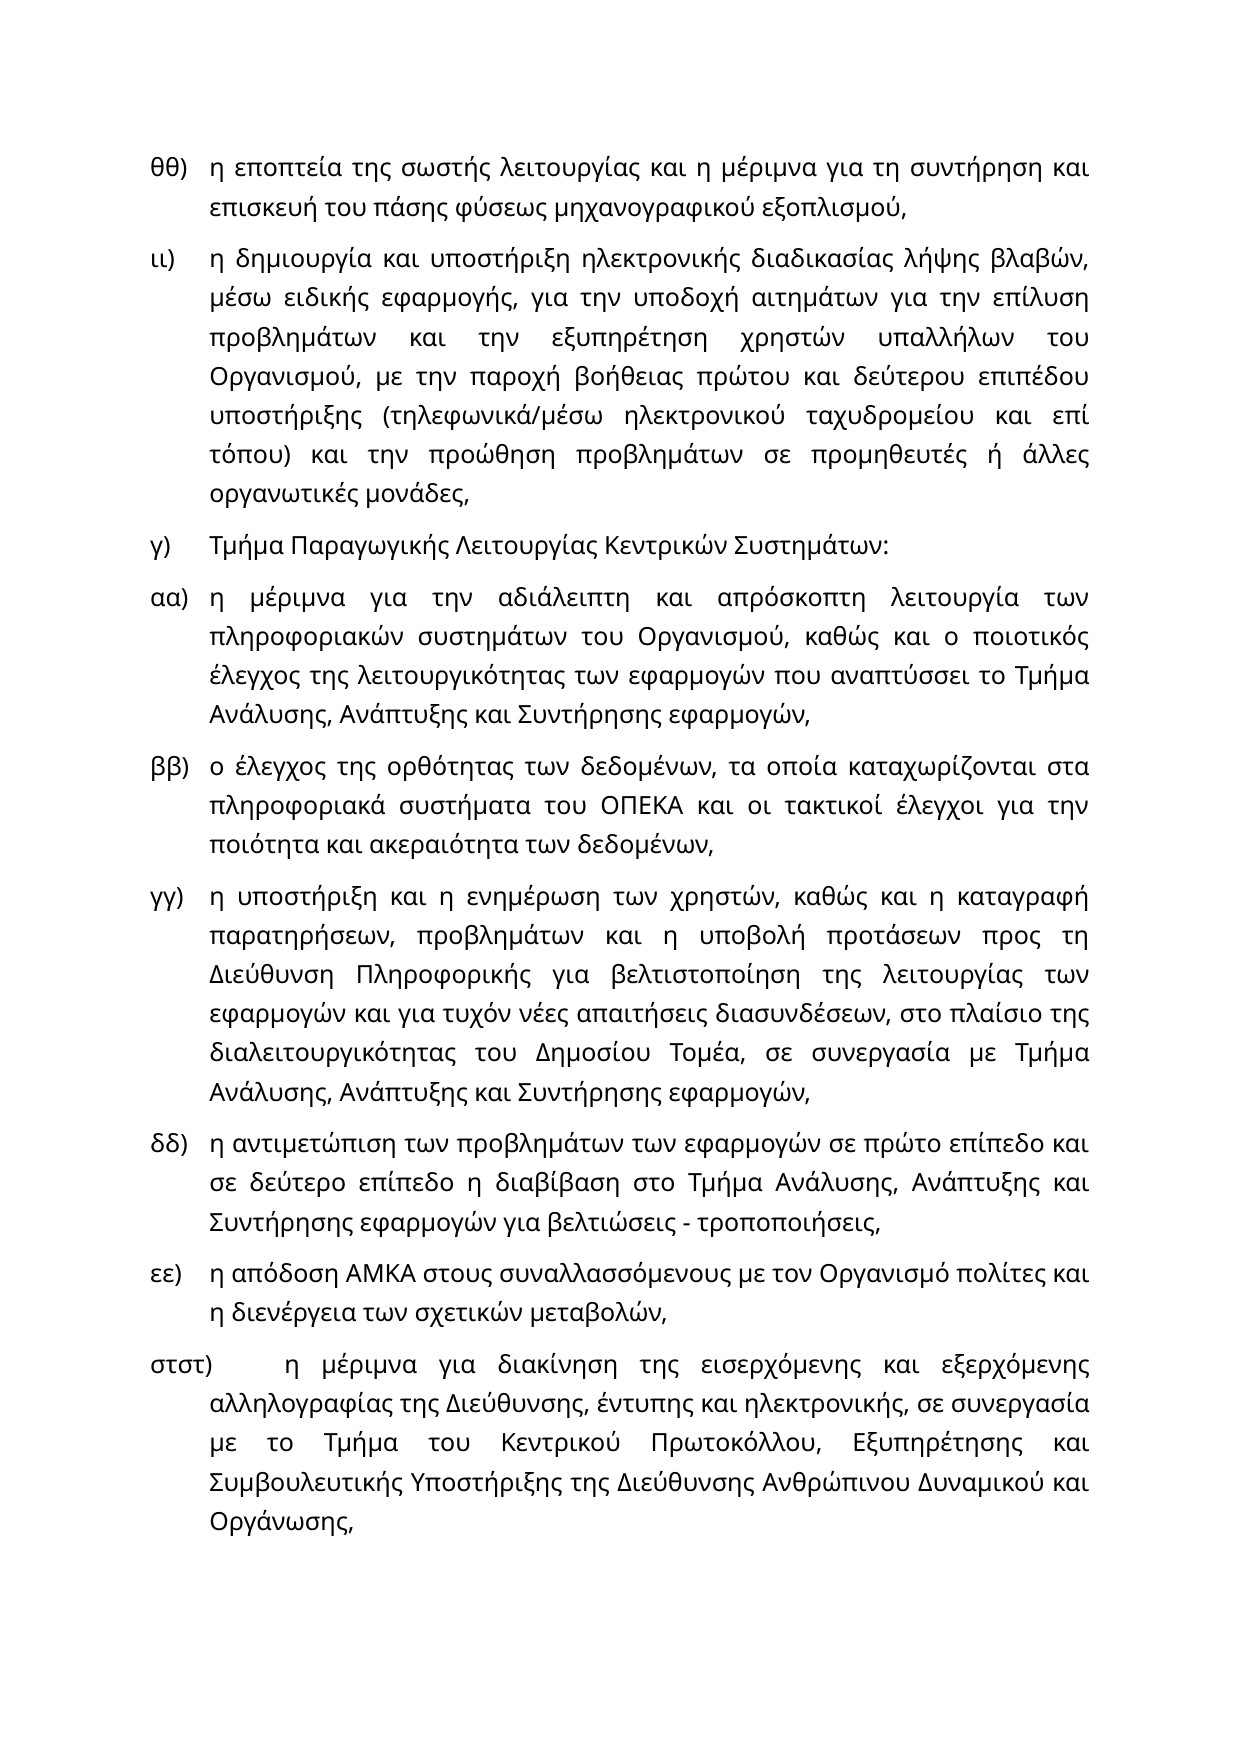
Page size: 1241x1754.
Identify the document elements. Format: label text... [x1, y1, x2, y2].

list δδ) η αντιμετώπιση των προβλημάτων των εφαρμογών σε πρώτο επίπεδο και σε δεύτερο επίπεδο η διαβίβαση στο Τμήμα Ανάλυσης, Ανάπτυξης και Συντήρησης εφαρμογών για βελτιώσεις - τροποποιήσεις, [150, 1126, 1090, 1238]
list θθ) η εποπτεία της σωστής λειτουργίας και η μέριμνα για τη συντήρηση και επισκευή του πάσης φύσεως μηχανογραφικού εξοπλισμού, [150, 150, 1090, 223]
list γ) Τμήμα Παραγωγικής Λειτουργίας Κεντρικών Συστημάτων: [150, 527, 1090, 562]
list εε) η απόδοση ΑΜΚΑ στους συναλλασσόμενους με τον Οργανισμό πολίτες και η διενέργεια των σχετικών μεταβολών, [150, 1256, 1090, 1329]
list ββ) ο έλεγχος της ορθότητας των δεδομένων, τα οποία καταχωρίζονται στα πληροφοριακά συστήματα του ΟΠΕΚΑ και οι τακτικοί έλεγχοι για την ποιότητα και ακεραιότητα των δεδομένων, [150, 748, 1090, 861]
list αα) η μέριμνα για την αδιάλειπτη και απρόσκοπτη λειτουργία των πληροφοριακών συστημάτων του Οργανισμού, καθώς και ο ποιοτικός έλεγχος της λειτουργικότητας των εφαρμογών που αναπτύσσει το Τμήμα Ανάλυσης, Ανάπτυξης και Συντήρησης εφαρμογών, [150, 579, 1090, 731]
list ιι) η δημιουργία και υποστήριξη ηλεκτρονικής διαδικασίας λήψης βλαβών, μέσω ειδικής εφαρμογής, για την υποδοχή αιτημάτων για την επίλυση προβλημάτων και την εξυπηρέτηση χρηστών υπαλλήλων του Οργανισμού, με την παροχή βοήθειας πρώτου και δεύτερου επιπέδου υποστήριξης (τηλεφωνικά/μέσω ηλεκτρονικού ταχυδρομείου και επί τόπου) και την προώθηση προβλημάτων σε προμηθευτές ή άλλες οργανωτικές μονάδες, [150, 241, 1090, 510]
list γγ) η υποστήριξη και η ενημέρωση των χρηστών, καθώς και η καταγραφή παρατηρήσεων, προβλημάτων και η υποβολή προτάσεων προς τη Διεύθυνση Πληροφορικής για βελτιστοποίηση της λειτουργίας των εφαρμογών και για τυχόν νέες απαιτήσεις διασυνδέσεων, στο πλαίσιο της διαλειτουργικότητας του Δημοσίου Τομέα, σε συνεργασία με Τμήμα Ανάλυσης, Ανάπτυξης και Συντήρησης εφαρμογών, [150, 878, 1090, 1108]
list στστ) η μέριμνα για διακίνηση της εισερχόμενης και εξερχόμενης αλληλογραφίας της Διεύθυνσης, έντυπης και ηλεκτρονικής, σε συνεργασία με το Τμήμα του Κεντρικού Πρωτοκόλλου, Εξυπηρέτησης και Συμβουλευτικής Υποστήριξης της Διεύθυνσης Ανθρώπινου Δυναμικού και Οργάνωσης, [150, 1347, 1090, 1537]
